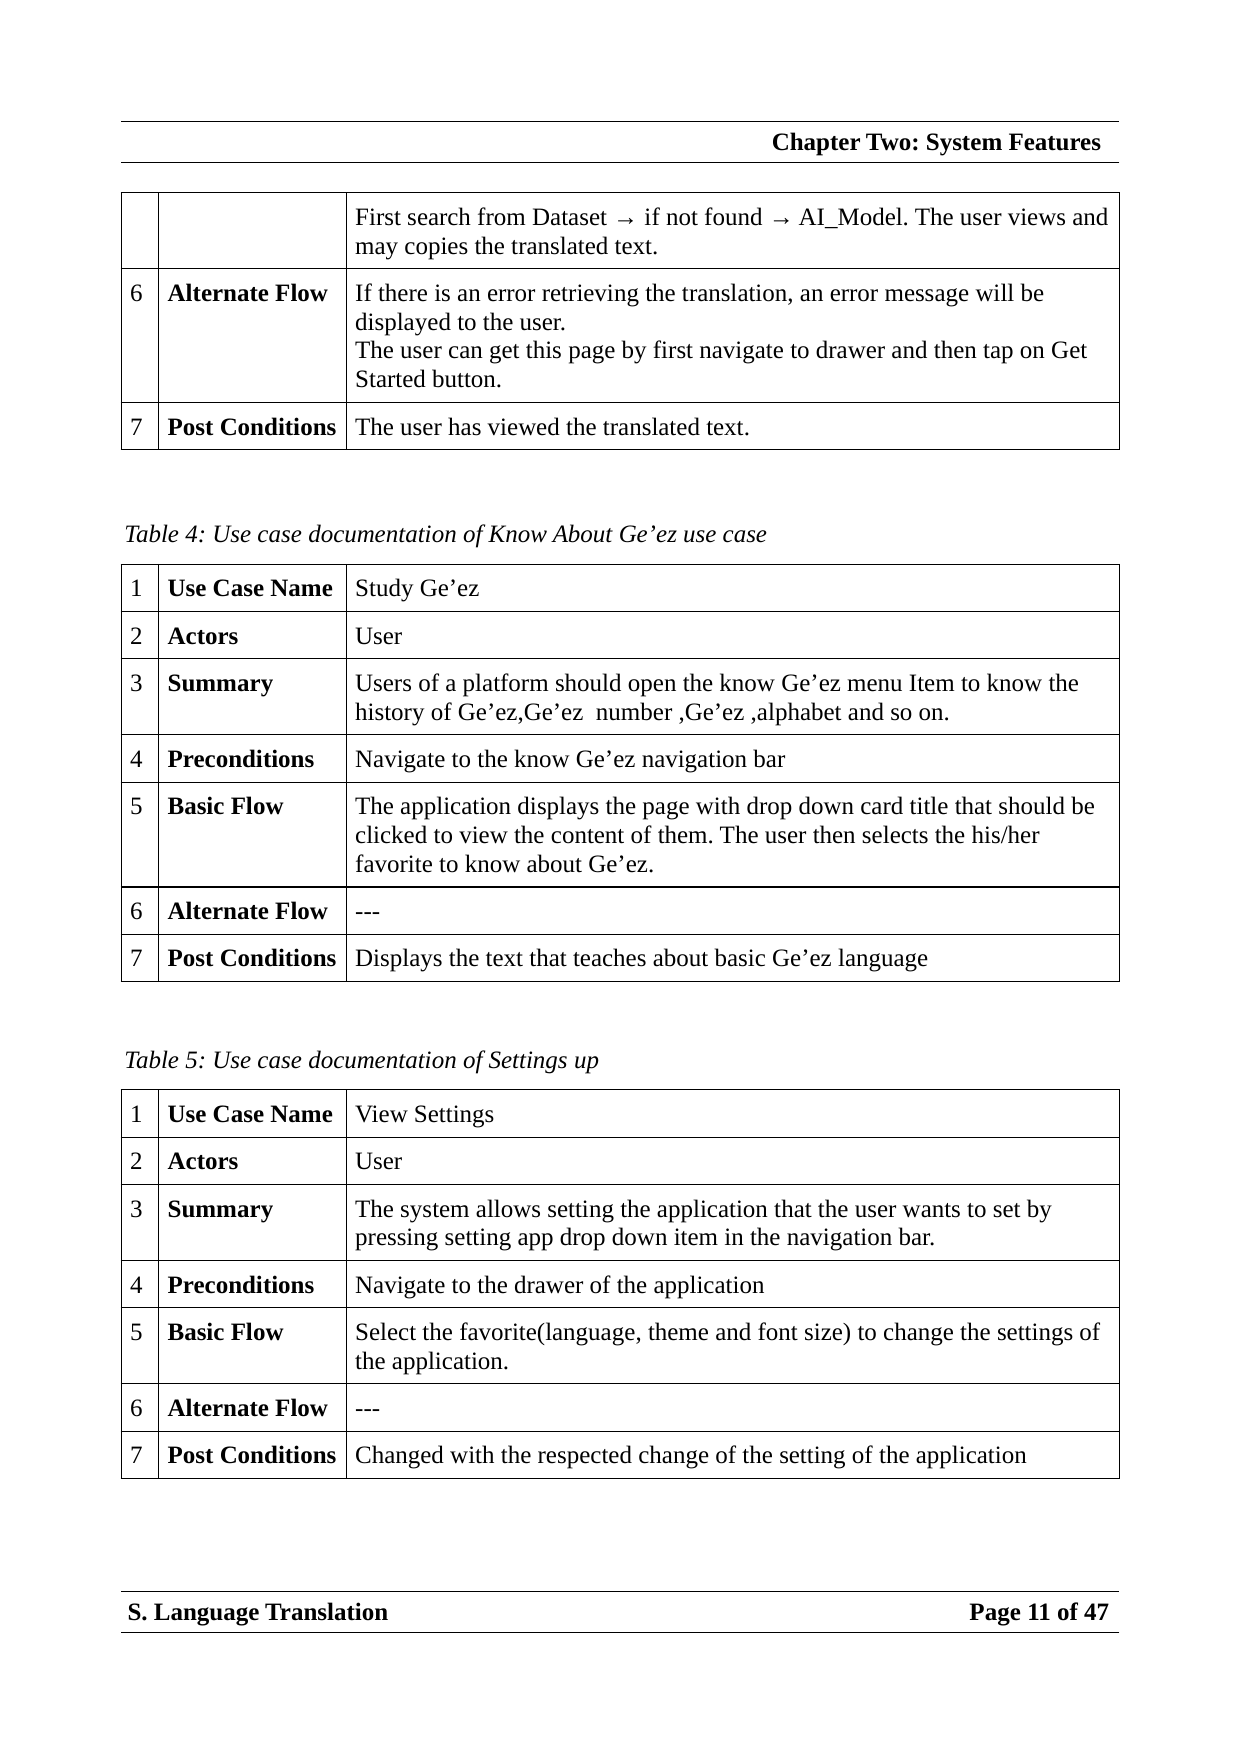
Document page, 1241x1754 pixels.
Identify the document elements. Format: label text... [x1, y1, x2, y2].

table_cell 7 [122, 403, 158, 449]
table_cell Post Conditions [159, 935, 346, 981]
table_cell Changed with the respected change of the setting of the application [347, 1432, 1119, 1478]
table_cell Actors [159, 612, 346, 658]
table_cell If there is an error retrieving the translation, an error message will be displayed to the user. The user can get this page by first navigate to drawer and then tap on Get Started button. [347, 269, 1119, 402]
table_header Use Case Name [159, 565, 346, 611]
table_cell Alternate Flow [159, 888, 346, 934]
table_cell Summary [159, 659, 346, 734]
table_header Study Ge’ez [347, 565, 1119, 611]
table_cell Post Conditions [159, 403, 346, 449]
table_cell First search from Dataset → if not found → AI_Model. The user views and may copies the translated text. [347, 193, 1119, 268]
table_cell Post Conditions [159, 1432, 346, 1478]
table_cell The application displays the page with drop down card title that should be clicked to view the content of them. The user then selects the his/her favorite to know about Ge’ez. [347, 783, 1119, 886]
table_cell 3 [122, 1185, 158, 1260]
table_cell 6 [122, 888, 158, 934]
table_cell 3 [122, 659, 158, 734]
table_cell [159, 193, 346, 268]
table_cell 7 [122, 935, 158, 981]
table_header View Settings [347, 1090, 1119, 1137]
table_cell 2 [122, 612, 158, 658]
table_cell --- [347, 888, 1119, 934]
table_cell Preconditions [159, 1261, 346, 1307]
table_cell Preconditions [159, 735, 346, 782]
table_cell 5 [122, 783, 158, 886]
text Table 5: Use case documentation of Settings up [121, 1042, 1119, 1077]
table_cell Basic Flow [159, 783, 346, 886]
table_header 1 [122, 1090, 158, 1137]
table_cell 7 [122, 1432, 158, 1478]
table_cell 4 [122, 735, 158, 782]
table_cell 6 [122, 269, 158, 402]
table_cell Alternate Flow [159, 269, 346, 402]
table_header 1 [122, 565, 158, 611]
table_cell Navigate to the know Ge’ez navigation bar [347, 735, 1119, 782]
table_cell The system allows setting the application that the user wants to set by pressing setting app drop down item in the navigation bar. [347, 1185, 1119, 1260]
table_cell [122, 193, 158, 268]
table_cell 4 [122, 1261, 158, 1307]
table_cell 6 [122, 1384, 158, 1431]
table_cell Alternate Flow [159, 1384, 346, 1431]
table_cell The user has viewed the translated text. [347, 403, 1119, 449]
table_cell 2 [122, 1138, 158, 1184]
table_cell Select the favorite(language, theme and font size) to change the settings of the application. [347, 1308, 1119, 1383]
table_cell Users of a platform should open the know Ge’ez menu Item to know the history of Ge’ez,Ge’ez number ,Ge’ez ,alphabet and so on. [347, 659, 1119, 734]
table_cell Actors [159, 1138, 346, 1184]
table_cell --- [347, 1384, 1119, 1431]
table_cell Displays the text that teaches about basic Ge’ez language [347, 935, 1119, 981]
text Table 4: Use case documentation of Know About Ge’ez use case [121, 516, 1119, 551]
table_cell 5 [122, 1308, 158, 1383]
table_cell Navigate to the drawer of the application [347, 1261, 1119, 1307]
table_cell User [347, 612, 1119, 658]
table_cell User [347, 1138, 1119, 1184]
table_cell Basic Flow [159, 1308, 346, 1383]
table_header Use Case Name [159, 1090, 346, 1137]
table_cell Summary [159, 1185, 346, 1260]
